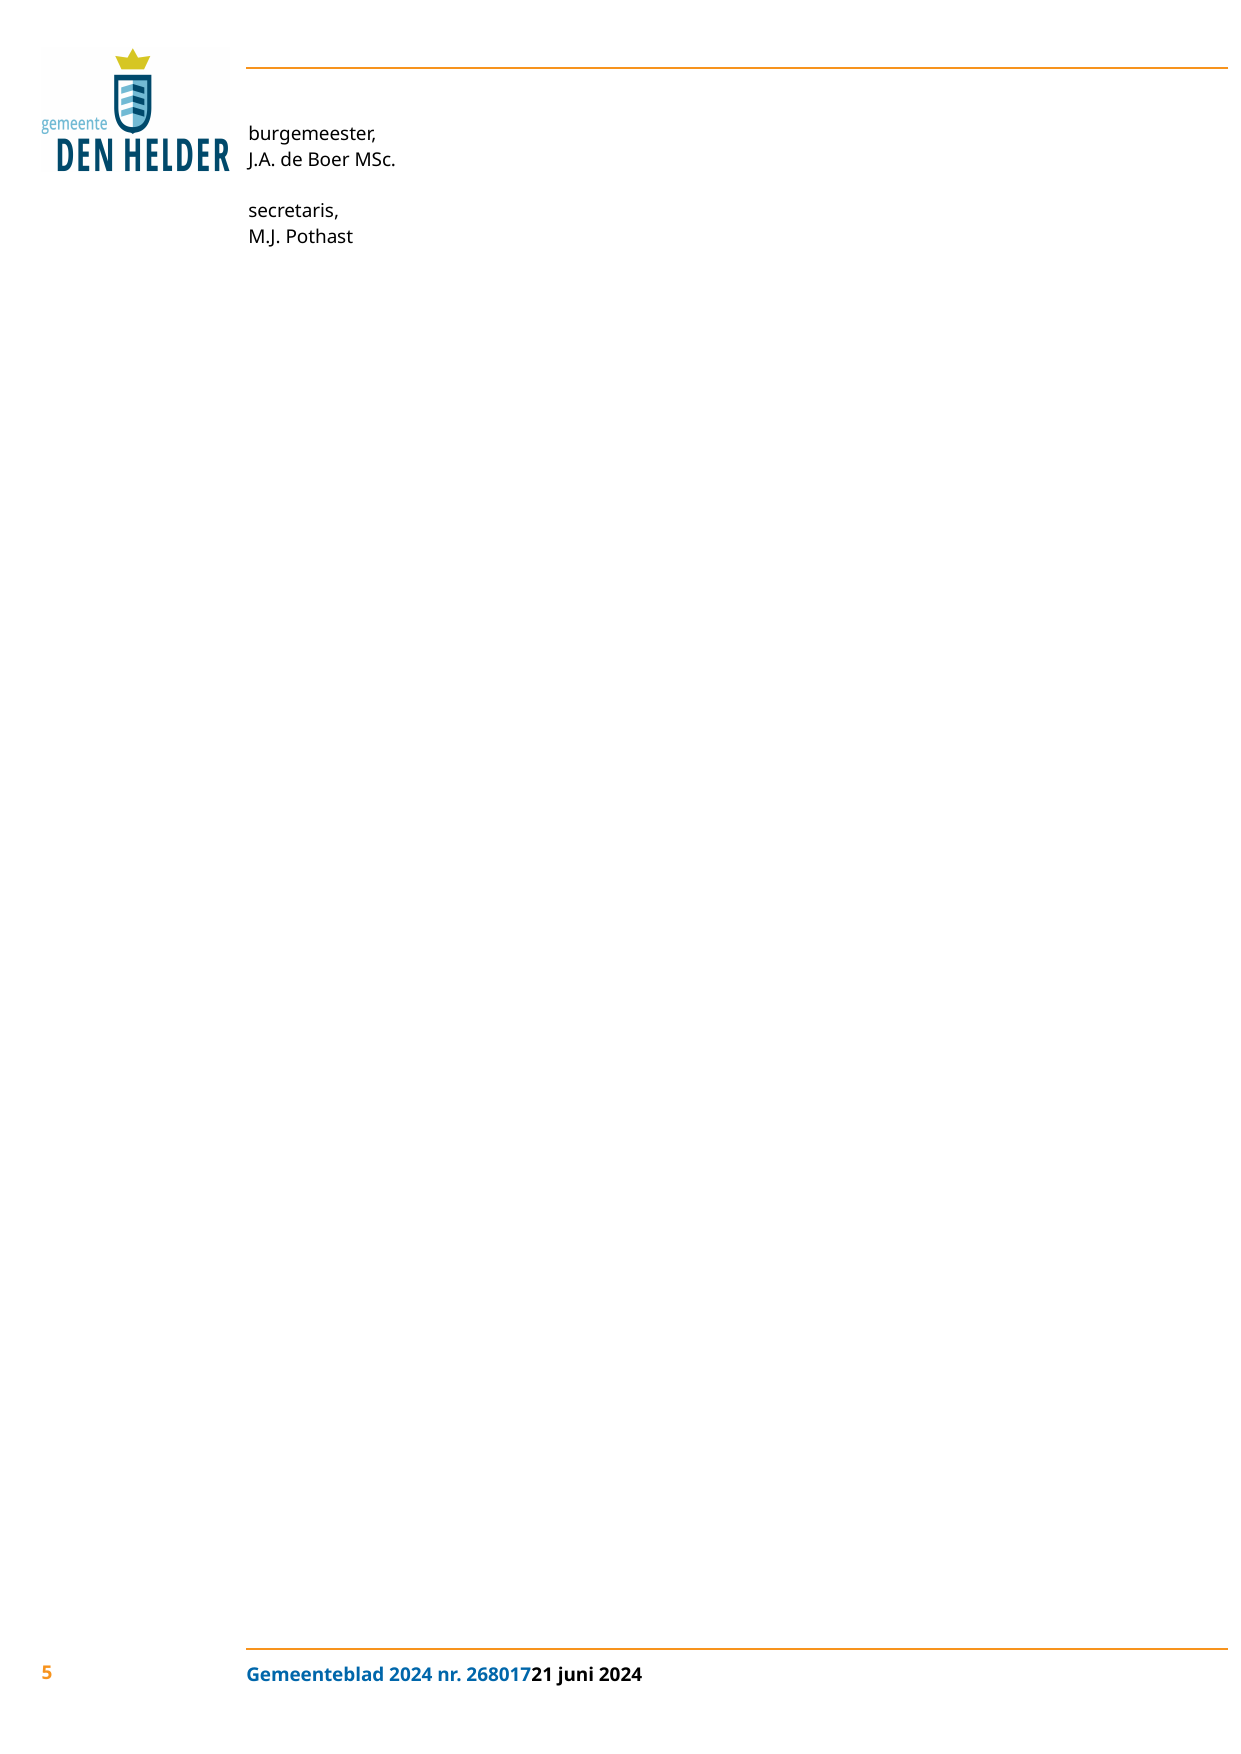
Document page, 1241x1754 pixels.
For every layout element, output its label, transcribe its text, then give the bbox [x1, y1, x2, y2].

picture [220, 160, 224, 172]
picture [63, 144, 68, 165]
text burgemeester, [248, 121, 1152, 146]
text M.J. Pothast [248, 223, 1152, 249]
picture [41, 47, 231, 172]
picture [130, 157, 135, 172]
text J.A. de Boer MSc. [248, 146, 1152, 172]
picture [100, 154, 106, 172]
picture [182, 144, 187, 165]
text secretaris, [248, 198, 1152, 223]
